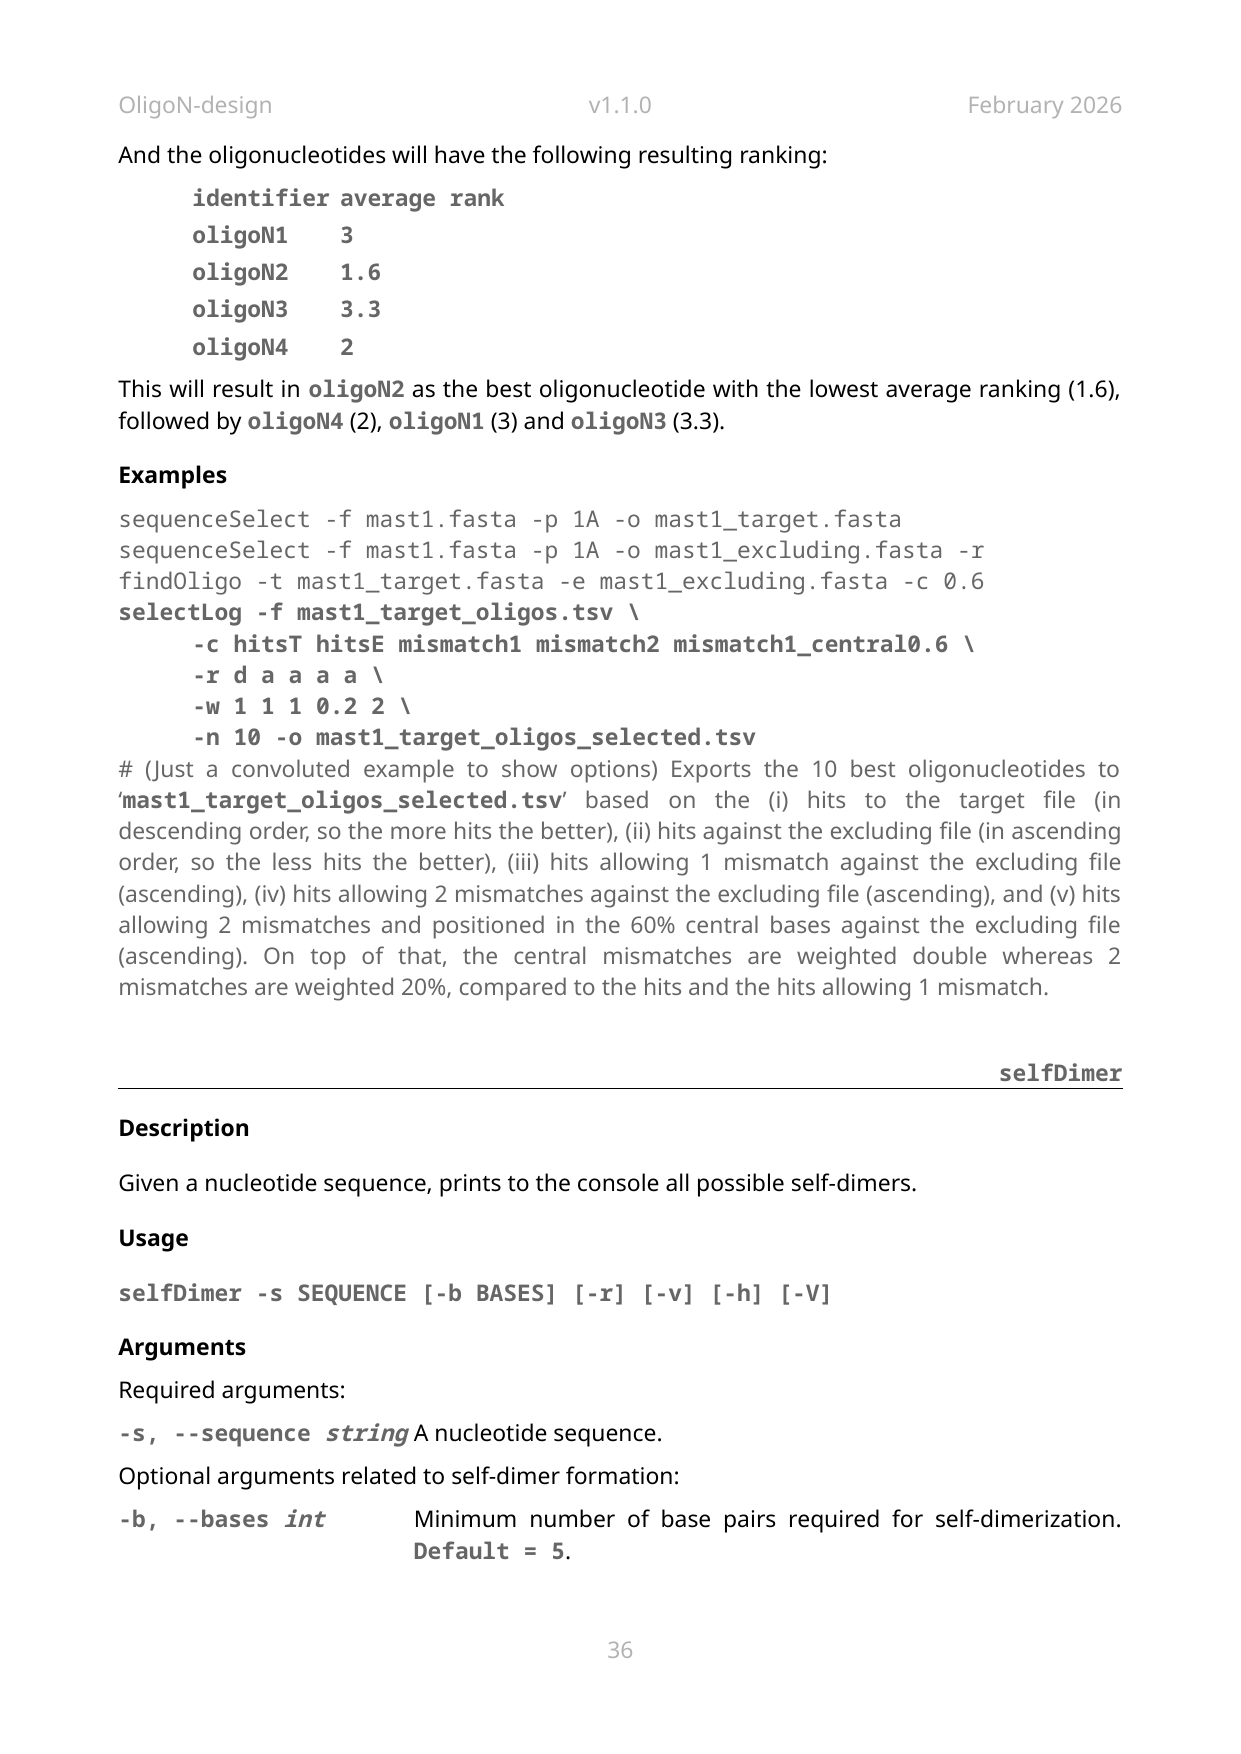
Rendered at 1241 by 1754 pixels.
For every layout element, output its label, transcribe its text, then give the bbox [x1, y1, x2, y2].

text Description [118, 1112, 1122, 1143]
text findOligo -t mast1_target.fasta -e mast1_excluding.fasta -c 0.6 [118, 565, 1122, 596]
text -n 10 -o mast1_target_oligos_selected.tsv [118, 721, 1122, 752]
text oligoN1 3 [118, 219, 1122, 250]
text Optional arguments related to self-dimer formation: [118, 1460, 1122, 1492]
text -r d a a a a \ [118, 659, 1122, 690]
text # (Just a convoluted example to show options) Exports the 10 best oligonucleotides to ‘mast1_target_oligos_selected.tsv’ based on the (i) hits to the target file (in descending order, so the more hits the better), (ii) hits against the excluding file (in ascending order, so the less hits the better), (iii) hits allowing 1 mismatch against the excluding file (ascending), (iv) hits allowing 2 mismatches against the excluding file (ascending), and (v) hits allowing 2 mismatches and positioned in the 60% central bases against the excluding file (ascending). On top of that, the central mismatches are weighted double whereas 2 mismatches are weighted 20%, compared to the hits and the hits allowing 1 mismatch. [118, 752, 1122, 1002]
text Required arguments: [118, 1374, 1122, 1406]
text identifier average rank [118, 182, 1122, 213]
text -w 1 1 1 0.2 2 \ [118, 690, 1122, 721]
text sequenceSelect -f mast1.fasta -p 1A -o mast1_excluding.fasta -r [118, 534, 1122, 565]
text -s, --sequence string A nucleotide sequence. [118, 1417, 1122, 1448]
text -c hitsT hitsE mismatch1 mismatch2 mismatch1_central0.6 \ [118, 627, 1122, 659]
text -b, --bases int Minimum number of base pairs required for self-dimerization. Default = 5. [118, 1503, 1122, 1566]
text selfDimer [118, 1057, 1122, 1088]
text Arguments [118, 1331, 1122, 1362]
text Usage [118, 1222, 1122, 1253]
text This will result in oligoN2 as the best oligonucleotide with the lowest average ranking (1.6), followed by oligoN4 (2), oligoN1 (3) and oligoN3 (3.3). [118, 373, 1122, 436]
text oligoN2 1.6 [118, 256, 1122, 287]
text sequenceSelect -f mast1.fasta -p 1A -o mast1_target.fasta [118, 502, 1122, 534]
text oligoN3 3.3 [118, 293, 1122, 324]
text Given a nucleotide sequence, prints to the console all possible self-dimers. [118, 1167, 1122, 1198]
text selectLog -f mast1_target_oligos.tsv \ [118, 596, 1122, 627]
text oligoN4 2 [118, 330, 1122, 362]
text selfDimer -s SEQUENCE [-b BASES] [-r] [-v] [-h] [-V] [118, 1276, 1122, 1308]
text Examples [118, 459, 1122, 491]
text And the oligonucleotides will have the following resulting ranking: [118, 139, 1122, 170]
